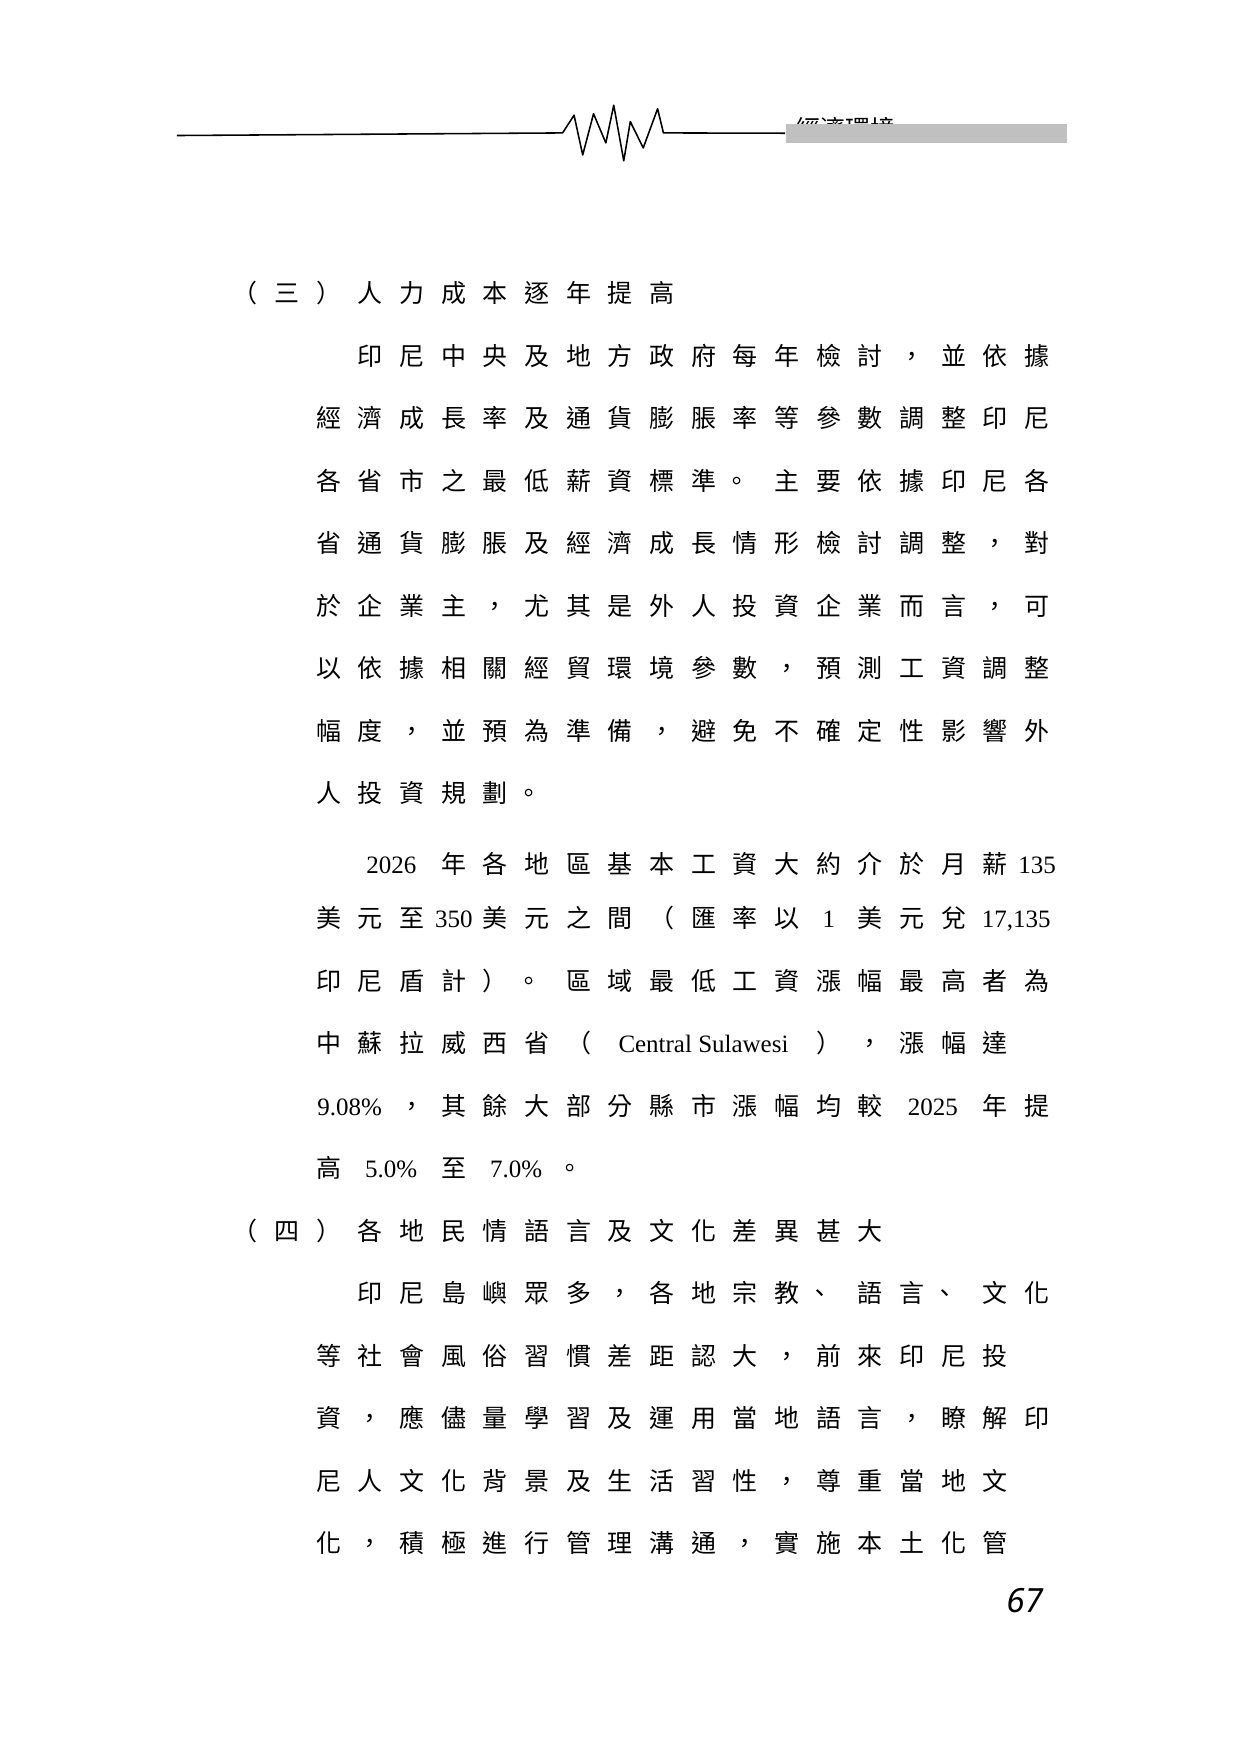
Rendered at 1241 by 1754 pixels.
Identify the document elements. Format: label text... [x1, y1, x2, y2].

text 2026年各地區基本工資大約介於月薪135美元至350美元之間（匯率以1美元兌17,135印尼盾計）。區域最低工資漲幅最高者為中蘇拉威西省（Central Sulawesi），漲幅達9.08%，其餘大部分縣市漲幅均較2025年提高5.0%至7.0%。 [281, 813, 1058, 1188]
text 印尼島嶼眾多，各地宗教、語言、文化等社會風俗習慣差距認大，前來印尼投資，應儘量學習及運用當地語言，瞭解印尼人文化背景及生活習性，尊重當地文化，積極進行管理溝通，實施本土化管 [281, 1250, 1058, 1563]
text （三）人力成本逐年提高 [207, 250, 1058, 313]
text （四）各地民情語言及文化差異甚大 [207, 1188, 1058, 1250]
text 印尼中央及地方政府每年檢討，並依據經濟成長率及通貨膨脹率等參數調整印尼各省市之最低薪資標準。主要依據印尼各省通貨膨脹及經濟成長情形檢討調整，對於企業主，尤其是外人投資企業而言，可以依據相關經貿環境參數，預測工資調整幅度，並預為準備，避免不確定性影響外人投資規劃。 [281, 313, 1058, 813]
